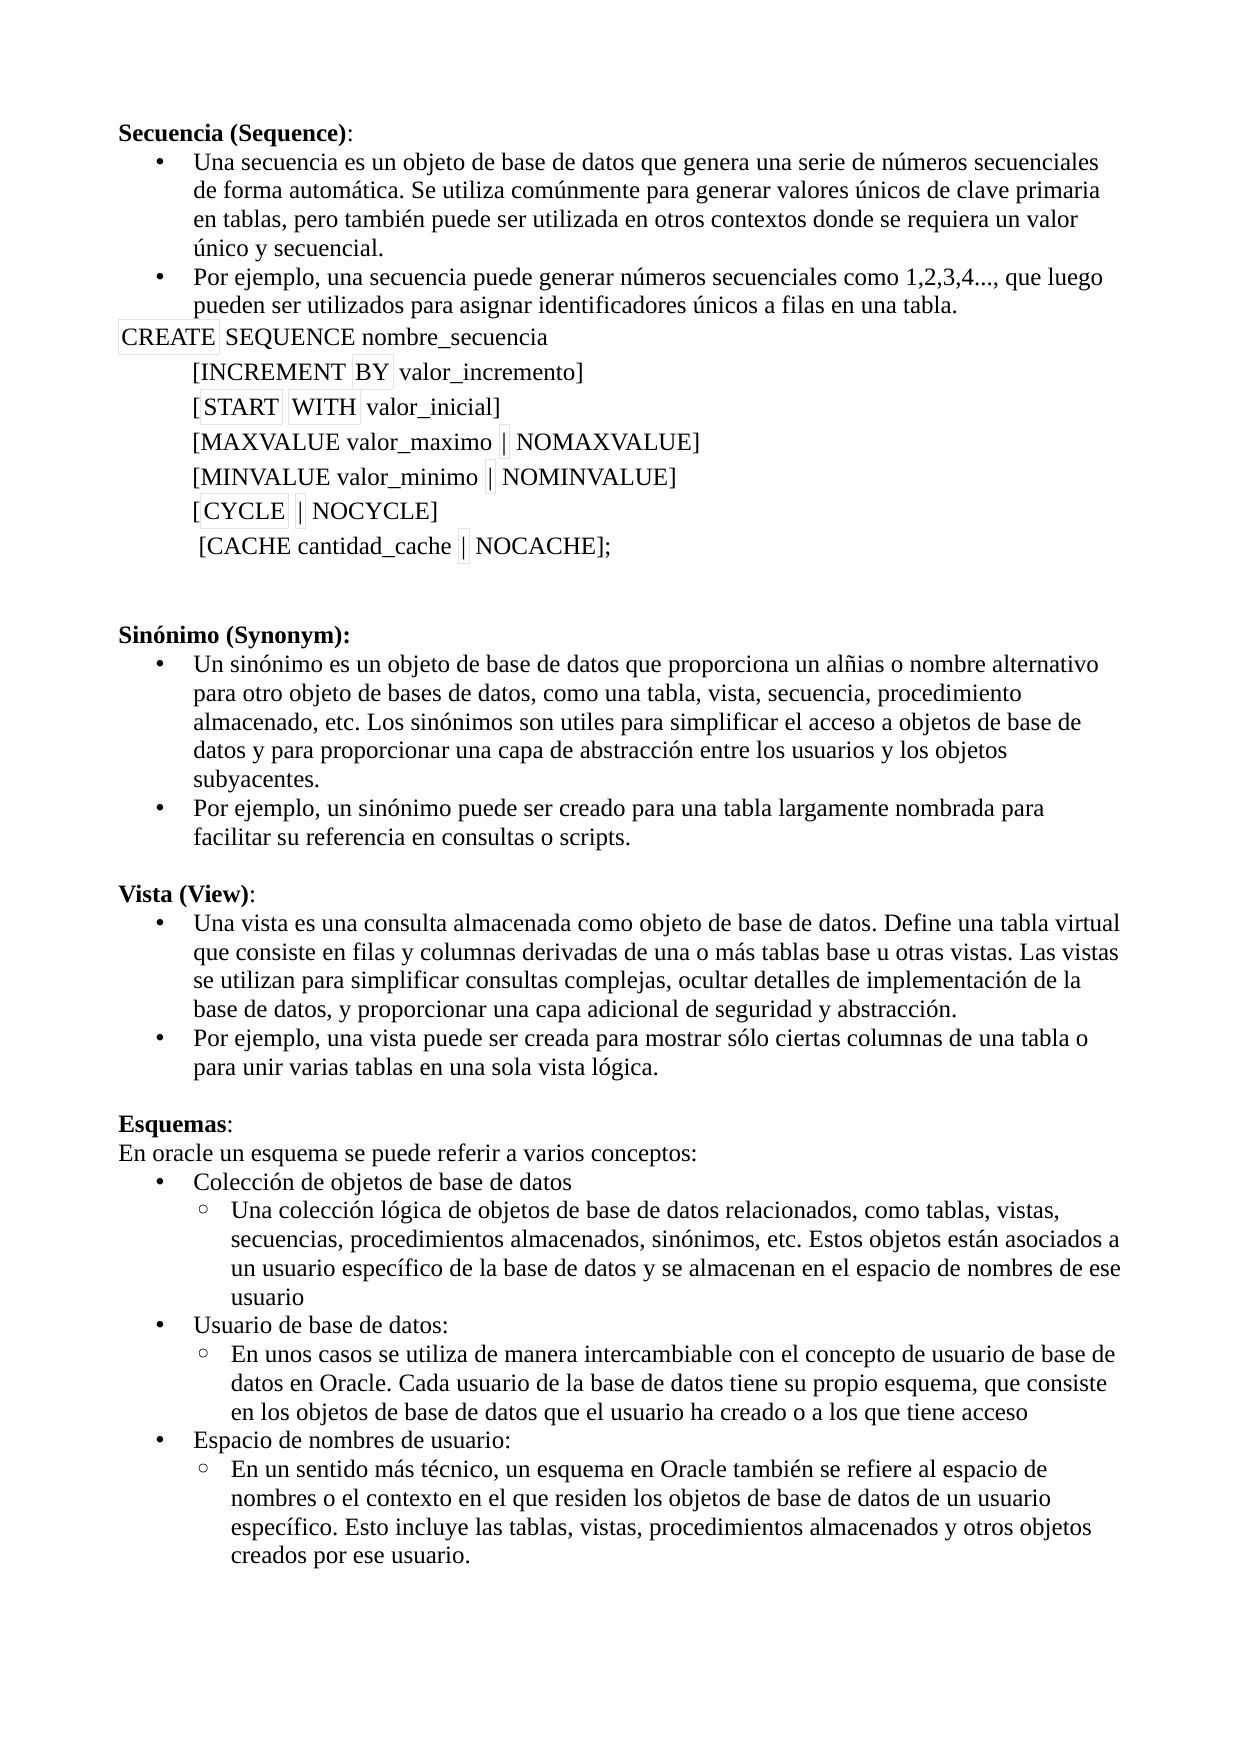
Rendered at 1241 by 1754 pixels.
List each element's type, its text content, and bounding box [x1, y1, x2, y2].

text | [296, 494, 305, 528]
text Secuencia (Sequence): [118, 118, 1122, 147]
text SEQUENCE nombre_secuencia [220, 319, 1122, 354]
text [ [118, 493, 200, 528]
list Por ejemplo, una vista puede ser creada para mostrar sólo ciertas columnas de una tabla o para unir varias tablas en una sola vista lógica. [156, 1023, 1122, 1080]
list Por ejemplo, una secuencia puede generar números secuenciales como 1,2,3,4..., que luego pueden ser utilizados para asignar identificadores únicos a filas en una tabla. [156, 262, 1122, 319]
text valor_inicial] [361, 389, 1122, 424]
list Una vista es una consulta almacenada como objeto de base de datos. Define una tabla virtual que consiste en filas y columnas derivadas de una o más tablas base u otras vistas. Las vistas se utilizan para simplificar consultas complejas, ocultar detalles de implementación de la base de datos, y proporcionar una capa adicional de seguridad y abstracción. [156, 908, 1122, 1023]
list Espacio de nombres de usuario: [156, 1425, 1122, 1454]
text [INCREMENT [118, 354, 352, 389]
text NOCYCLE] [306, 493, 1122, 528]
text [ [118, 389, 200, 424]
text Vista (View): [118, 879, 1122, 908]
text En oracle un esquema se puede referir a varios conceptos: [118, 1138, 1122, 1167]
text | [459, 529, 469, 563]
list En unos casos se utiliza de manera intercambiable con el concepto de usuario de base de datos en Oracle. Cada usuario de la base de datos tiene su propio esquema, que consiste en los objetos de base de datos que el usuario ha creado o a los que tiene acceso [193, 1339, 1122, 1425]
list Una colección lógica de objetos de base de datos relacionados, como tablas, vistas, secuencias, procedimientos almacenados, sinónimos, etc. Estos objetos están asociados a un usuario específico de la base de datos y se almacenan en el espacio de nombres de ese usuario [193, 1195, 1122, 1310]
text NOMINVALUE] [496, 458, 1122, 493]
text START [201, 390, 282, 424]
text Sinónimo (Synonym): [118, 620, 1122, 649]
list En un sentido más técnico, un esquema en Oracle también se refiere al espacio de nombres o el contexto en el que residen los objetos de base de datos de un usuario específico. Esto incluye las tablas, vistas, procedimientos almacenados y otros objetos creados por ese usuario. [193, 1454, 1122, 1569]
text NOMAXVALUE] [510, 424, 1122, 458]
text | [500, 425, 509, 458]
text NOCACHE]; [470, 528, 1122, 563]
list Una secuencia es un objeto de base de datos que genera una serie de números secuenciales de forma automática. Se utiliza comúnmente para generar valores únicos de clave primaria en tablas, pero también puede ser utilizada en otros contextos donde se requiera un valor único y secuencial. [156, 147, 1122, 262]
text BY [353, 355, 393, 389]
list Por ejemplo, un sinónimo puede ser creado para una tabla largamente nombrada para facilitar su referencia en consultas o scripts. [156, 793, 1122, 850]
text [CACHE cantidad_cache [118, 528, 458, 563]
list Colección de objetos de base de datos [156, 1167, 1122, 1195]
text CREATE [119, 320, 219, 354]
list Un sinónimo es un objeto de base de datos que proporciona un alñias o nombre alternativo para otro objeto de bases de datos, como una tabla, vista, secuencia, procedimiento almacenado, etc. Los sinónimos son utiles para simplificar el acceso a objetos de base de datos y para proporcionar una capa de abstracción entre los usuarios y los objetos subyacentes. [156, 649, 1122, 793]
text CYCLE [201, 494, 288, 528]
text [MAXVALUE valor_maximo [118, 424, 499, 458]
list Usuario de base de datos: [156, 1310, 1122, 1339]
text [MINVALUE valor_minimo | [118, 458, 495, 493]
text WITH [289, 390, 360, 424]
text Esquemas: [118, 1109, 1122, 1138]
text valor_incremento] [394, 354, 1122, 389]
